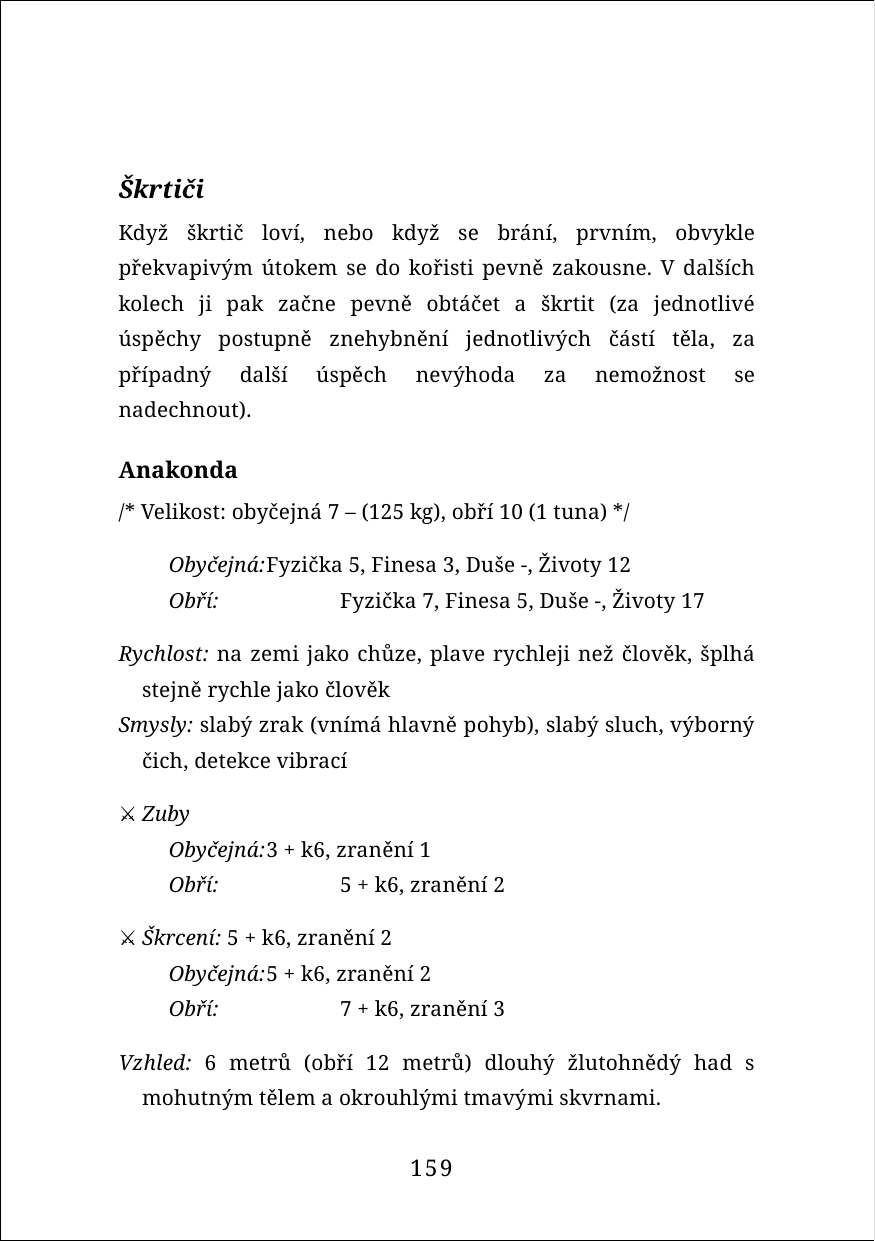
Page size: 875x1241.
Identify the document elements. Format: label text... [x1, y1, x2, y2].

text Obří: Fyzička 7, Finesa 5, Duše -, Životy 17 [168, 586, 756, 614]
text Rychlost: na zemi jako chůze, plave rychleji než člověk, šplhá stejně rychle jako člověk [118, 639, 756, 703]
text Vzhled: 6 metrů (obří 12 metrů) dlouhý žlutohnědý had s mohutným tělem a okrouhlými tmavými skvrnami. [118, 1048, 756, 1112]
text Když škrtič loví, nebo když se brání, prvním, obvykle překvapivým útokem se do kořisti pevně zakousne. V dalších kolech ji pak začne pevně obtáčet a škrtit (za jednotlivé úspěchy postupně znehybnění jednotlivých částí těla, za případný další úspěch nevýhoda za nemožnost se nadechnout). [118, 218, 756, 424]
text ⚔ Škrcení: 5 + k6, zranění 2 [118, 923, 756, 952]
text ⚔ Zuby [118, 799, 756, 828]
text Smysly: slabý zrak (vnímá hlavně pohyb), slabý sluch, výborný čich, detekce vibrací [118, 710, 756, 774]
text Obyčejná: 3 + k6, zranění 1 [168, 835, 756, 863]
text Obří: 5 + k6, zranění 2 [168, 870, 756, 899]
text Obří: 7 + k6, zranění 3 [168, 994, 756, 1023]
text /* Velikost: obyčejná 7 – (125 kg), obří 10 (1 tuna) */ [118, 497, 756, 526]
text Obyčejná: Fyzička 5, Finesa 3, Duše -, Životy 12 [168, 551, 756, 579]
subtitle Anakonda [118, 454, 756, 486]
subtitle Škrtiči [118, 172, 756, 206]
text Obyčejná: 5 + k6, zranění 2 [168, 959, 756, 987]
